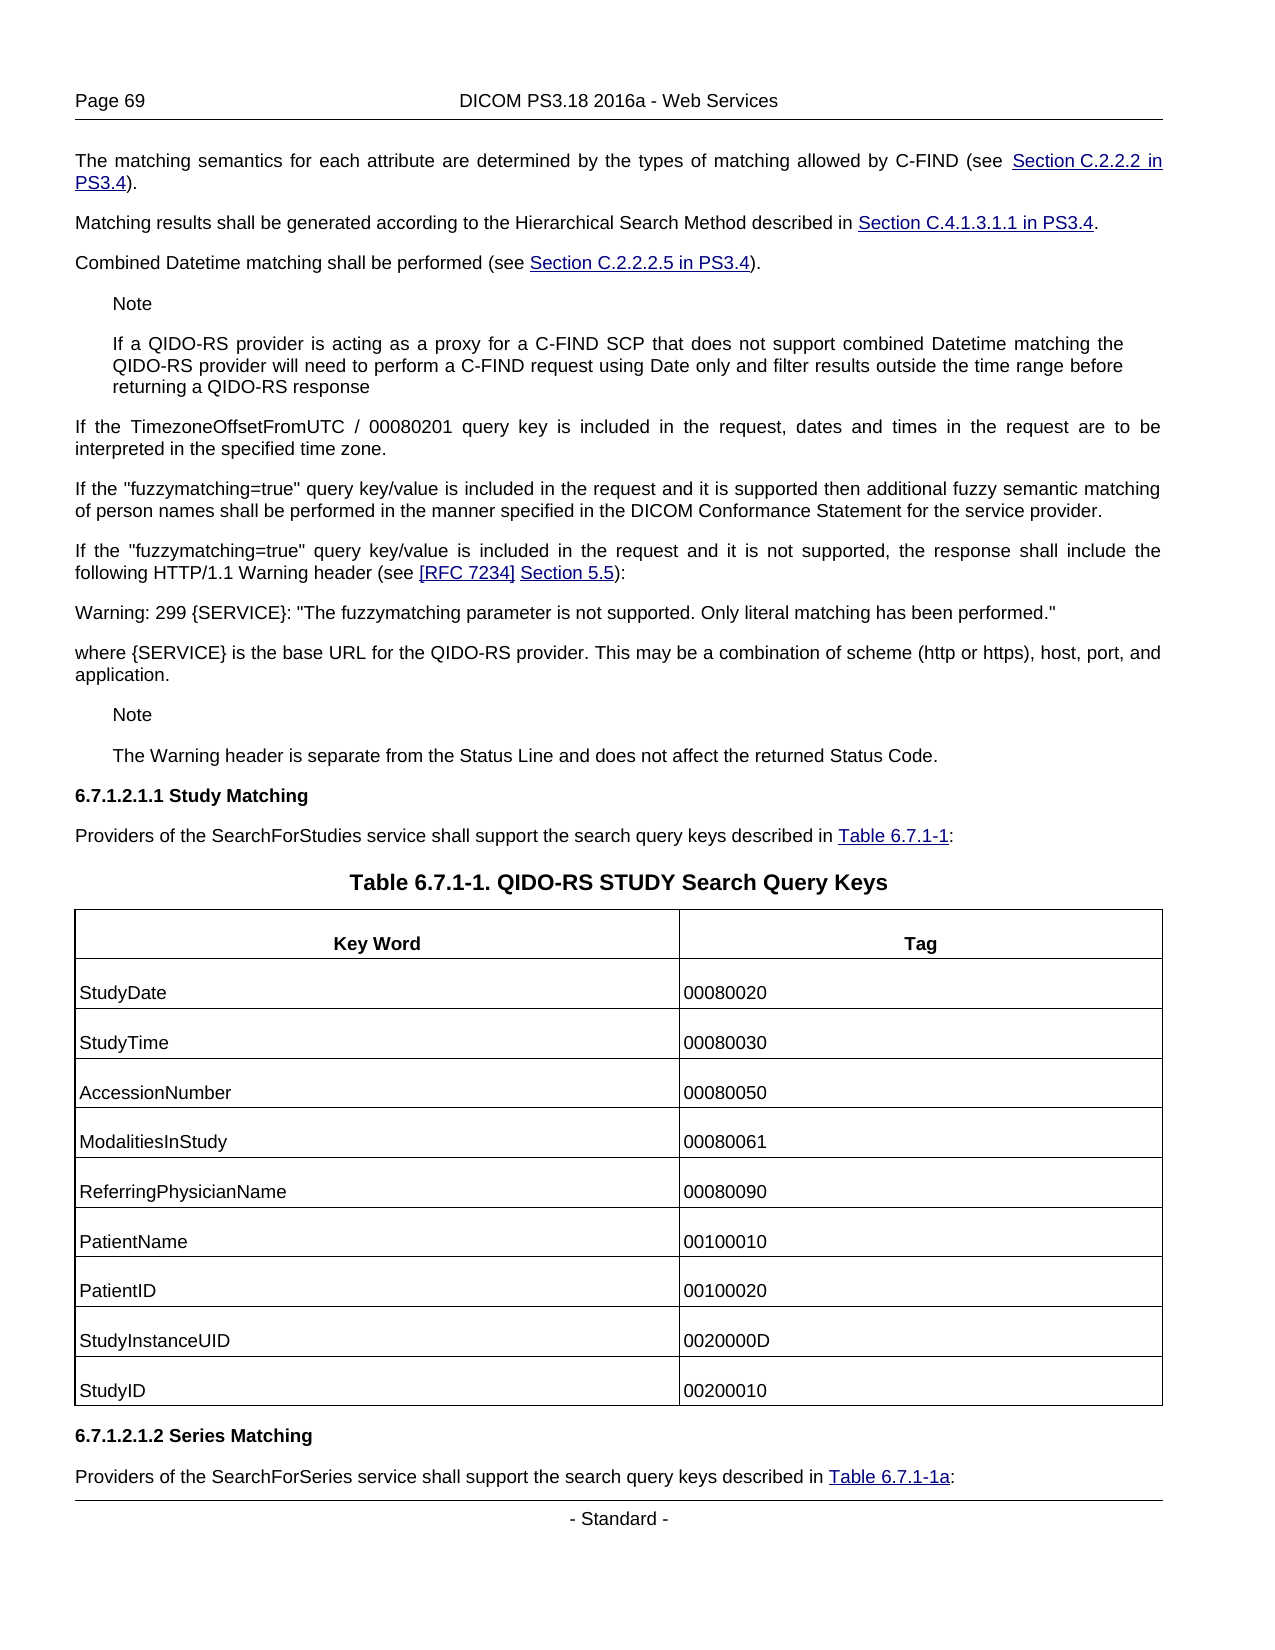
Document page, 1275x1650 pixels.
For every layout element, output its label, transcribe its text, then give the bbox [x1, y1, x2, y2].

text Combined Datetime matching shall be performed (see Section C.2.2.2.5 in PS3.4). [75, 252, 1162, 274]
table_cell 00200010 [680, 1357, 1162, 1405]
table_cell StudyDate [76, 959, 679, 1008]
text If the TimezoneOffsetFromUTC / 00080201 query key is included in the request, dates and times in the request are to be interpreted in the specified time zone. [75, 416, 1162, 459]
table_cell ModalitiesInStudy [76, 1108, 679, 1157]
table_cell ReferringPhysicianName [76, 1158, 679, 1207]
text Table 6.7.1-1. QIDO-RS STUDY Search Query Keys [75, 869, 1162, 895]
table_header Key Word [76, 910, 679, 958]
text Note [112, 292, 1125, 314]
text Providers of the SearchForStudies service shall support the search query keys described in Table 6.7.1-1: [75, 825, 1162, 847]
text 6.7.1.2.1.2 Series Matching [75, 1425, 1162, 1447]
text Warning: 299 {SERVICE}: "The fuzzymatching parameter is not supported. Only literal matching has been performed." [75, 602, 1162, 623]
text Providers of the SearchForSeries service shall support the search query keys described in Table 6.7.1-1a: [75, 1465, 1162, 1487]
text where {SERVICE} is the base URL for the QIDO-RS provider. This may be a combination of scheme (http or https), host, port, and application. [75, 642, 1162, 685]
table_cell PatientName [76, 1208, 679, 1256]
table_cell StudyTime [76, 1009, 679, 1057]
table_cell 00080020 [680, 959, 1162, 1008]
table_cell 00080090 [680, 1158, 1162, 1207]
text The matching semantics for each attribute are determined by the types of matching allowed by C-FIND (see Section C.2.2.2 in PS3.4). [75, 150, 1162, 193]
table_cell StudyID [76, 1357, 679, 1405]
text If the "fuzzymatching=true" query key/value is included in the request and it is supported then additional fuzzy semantic matching of person names shall be performed in the manner specified in the DICOM Conformance Statement for the service provider. [75, 478, 1162, 521]
text Matching results shall be generated according to the Hierarchical Search Method described in Section C.4.1.3.1.1 in PS3.4. [75, 212, 1162, 233]
table_cell 00100010 [680, 1208, 1162, 1256]
text If the "fuzzymatching=true" query key/value is included in the request and it is not supported, the response shall include the following HTTP/1.1 Warning header (see [RFC 7234] Section 5.5): [75, 540, 1162, 583]
table_cell StudyInstanceUID [76, 1307, 679, 1356]
text Note [112, 704, 1125, 726]
table_cell AccessionNumber [76, 1059, 679, 1107]
table_cell 00100020 [680, 1257, 1162, 1306]
table_cell 00080050 [680, 1059, 1162, 1107]
table_cell PatientID [76, 1257, 679, 1306]
table_cell 00080030 [680, 1009, 1162, 1057]
table_cell 0020000D [680, 1307, 1162, 1356]
text If a QIDO-RS provider is acting as a proxy for a C-FIND SCP that does not support combined Datetime matching the QIDO-RS provider will need to perform a C-FIND request using Date only and filter results outside the time range before returning a QIDO-RS response [112, 333, 1125, 397]
table_cell 00080061 [680, 1108, 1162, 1157]
table_header Tag [680, 910, 1162, 958]
text The Warning header is separate from the Status Line and does not affect the returned Status Code. [112, 744, 1125, 766]
text 6.7.1.2.1.1 Study Matching [75, 785, 1162, 806]
